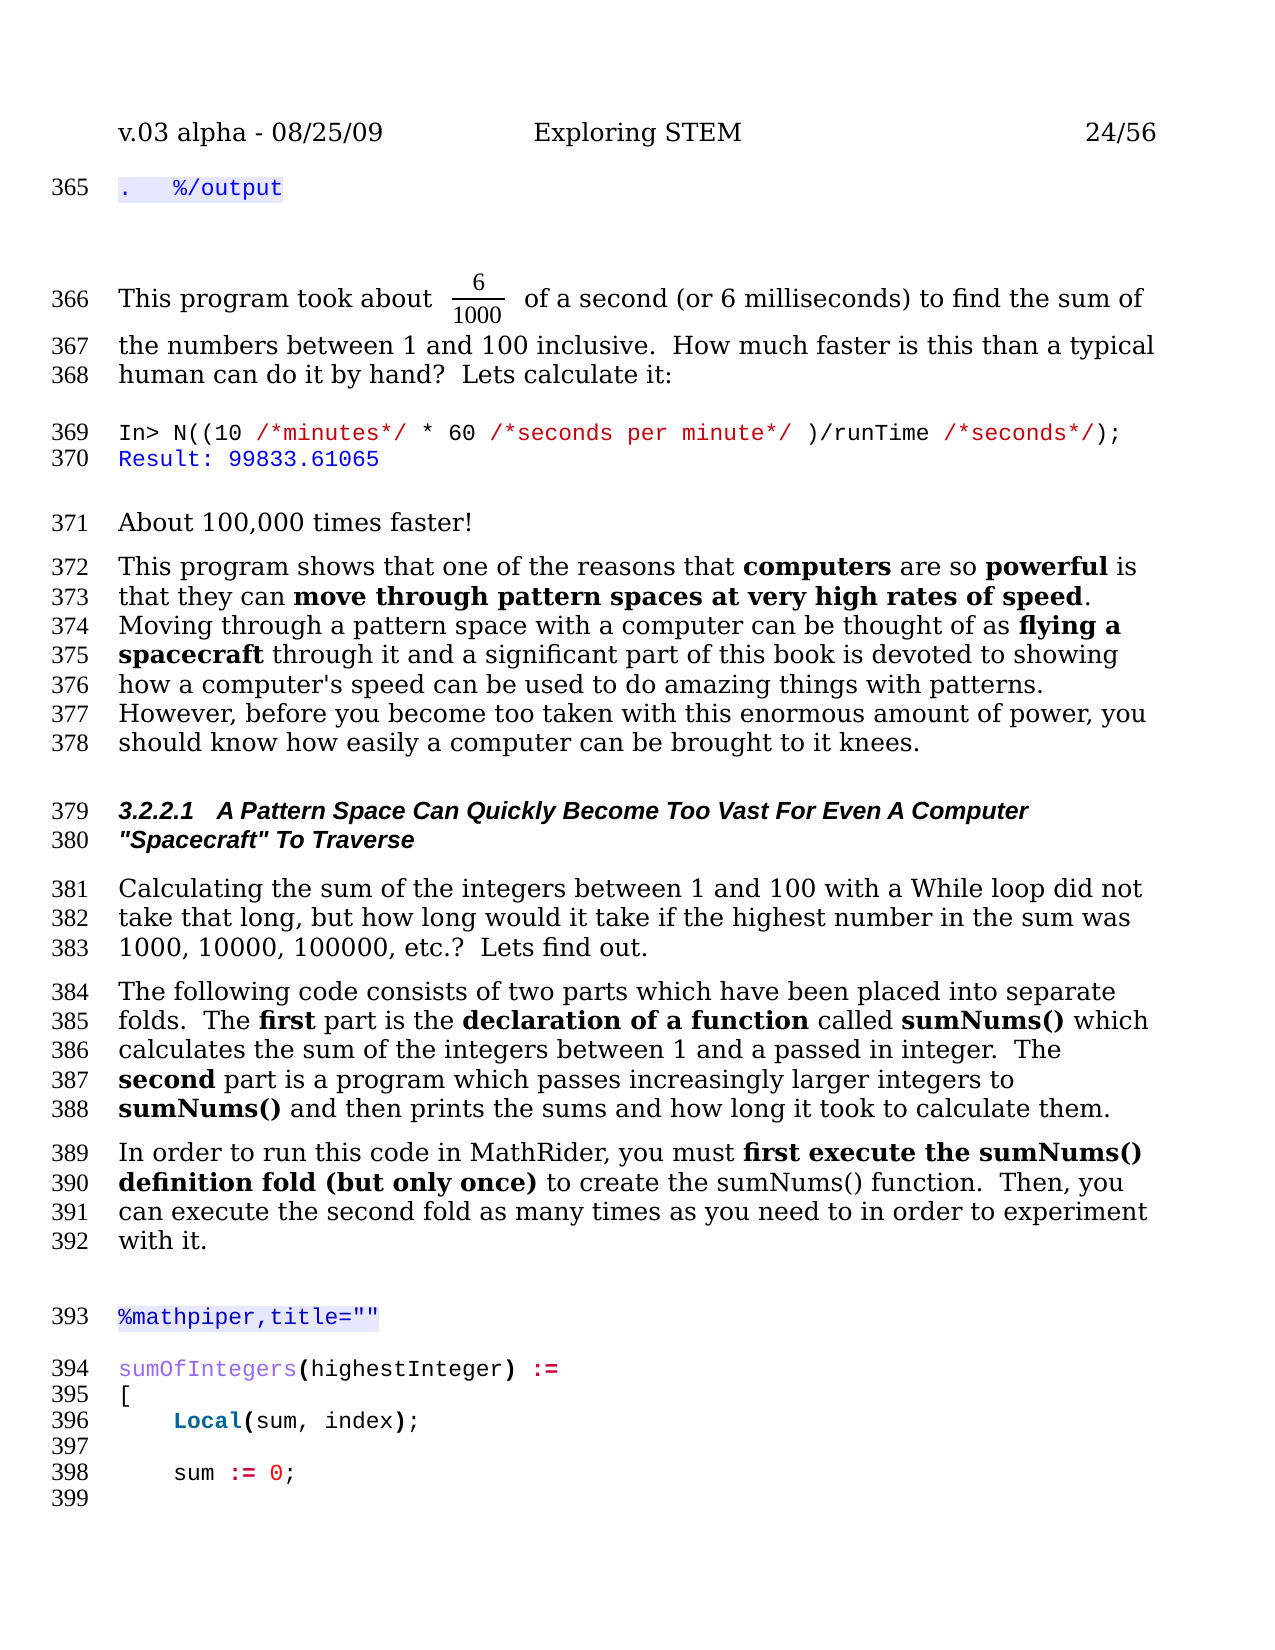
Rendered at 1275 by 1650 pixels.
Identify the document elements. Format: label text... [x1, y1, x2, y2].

text This program took aboutof a second (or 6 milliseconds) to find the sum of the numbers between 1 and 100 inclusive. How much faster is this than a typical human can do it by hand? Lets calculate it: [118, 267, 1157, 389]
subtitle A Pattern Space Can Quickly Become Too Vast For Even A Computer "Spacecraft" To Traverse [118, 796, 1157, 853]
text This program shows that one of the reasons that computers are so powerful is that they can move through pattern spaces at very high rates of speed. Moving through a pattern space with a computer can be thought of as flying a spacecraft through it and a significant part of this book is devoted to showing how a computer's speed can be used to do amazing things with patterns. However, before you become too taken with this enormous amount of power, you should know how easily a computer can be brought to it knees. [118, 552, 1157, 757]
text About 100,000 times faster! [118, 508, 1157, 537]
text . %/output [118, 177, 1157, 203]
text In order to run this code in MathRider, you must first execute the sumNums() definition fold (but only once) to create the sumNums() function. Then, you can execute the second fold as many times as you need to in order to experiment with it. [118, 1138, 1157, 1255]
text sumOfIntegers(highestInteger) := [118, 1357, 1157, 1383]
text sum := 0; [118, 1461, 1157, 1487]
text %mathpiper,title="" [118, 1306, 1157, 1332]
text Result: 99833.61065 [118, 447, 1157, 473]
text [ [118, 1383, 1157, 1409]
text Calculating the sum of the integers between 1 and 100 with a While loop did not take that long, but how long would it take if the highest number in the sum was 1000, 10000, 100000, etc.? Lets find out. [118, 874, 1157, 962]
text In> N((10 /*minutes*/ * 60 /*seconds per minute*/ )/runTime /*seconds*/); [118, 421, 1157, 447]
text Local(sum, index); [118, 1409, 1157, 1435]
text The following code consists of two parts which have been placed into separate folds. The first part is the declaration of a function called sumNums() which calculates the sum of the integers between 1 and a passed in integer. The second part is a program which passes increasingly larger integers to sumNums() and then prints the sums and how long it took to calculate them. [118, 977, 1157, 1123]
